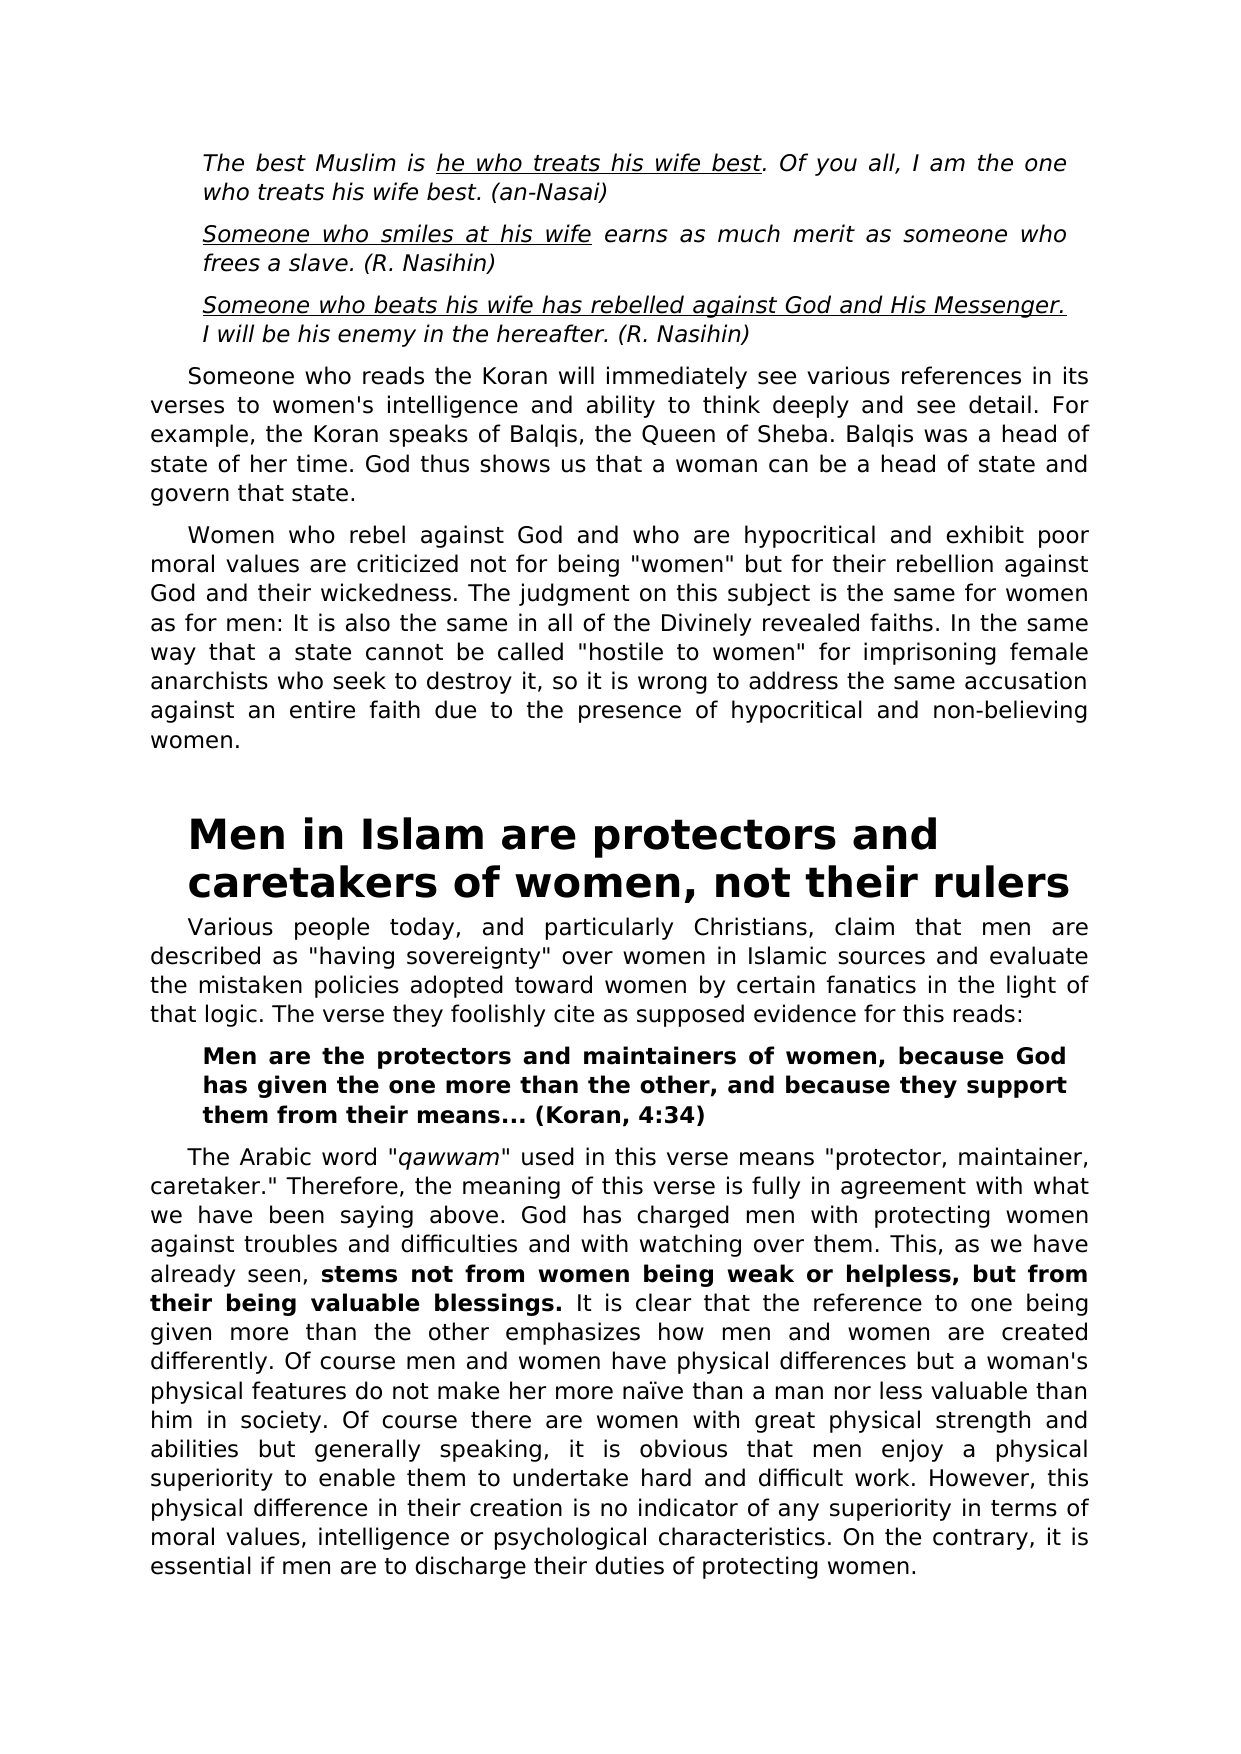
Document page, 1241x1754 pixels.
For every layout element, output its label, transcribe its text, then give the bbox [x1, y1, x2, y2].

text The best Muslim is he who treats his wife best. Of you all, I am the one who treats his wife best. (an-Nasai) [202, 150, 1068, 206]
text Women who rebel against God and who are hypocritical and exhibit poor moral values are criticized not for being "women" but for their rebellion against God and their wickedness. The judgment on this subject is the same for women as for men: It is also the same in all of the Divinely revealed faiths. In the same way that a state cannot be called "hostile to women" for imprisoning female anarchists who seek to destroy it, so it is wrong to address the same accusation against an entire faith due to the presence of hypocritical and non-believing women. [150, 522, 1090, 753]
text Someone who smiles at his wife earns as much merit as someone who frees a slave. (R. Nasihin) [202, 221, 1068, 277]
text Men are the protectors and maintainers of women, because God has given the one more than the other, and because they support them from their means... (Koran, 4:34) [202, 1043, 1068, 1128]
text Someone who reads the Koran will immediately see various references in its verses to women's intelligence and ability to think deeply and see detail. For example, the Koran speaks of Balqis, the Queen of Sheba. Balqis was a head of state of her time. God thus shows us that a woman can be a head of state and govern that state. [150, 363, 1090, 507]
subtitle Men in Islam are protectors and caretakers of women, not their rulers [187, 810, 1090, 907]
text Various people today, and particularly Christians, claim that men are described as "having sovereignty" over women in Islamic sources and evaluate the mistaken policies adopted toward women by certain fanatics in the light of that logic. The verse they foolishly cite as supposed evidence for this reads: [150, 914, 1090, 1028]
text Someone who beats his wife has rebelled against God and His Messenger. I will be his enemy in the hereafter. (R. Nasihin) [202, 292, 1068, 348]
text The Arabic word "qawwam" used in this verse means "protector, maintainer, caretaker." Therefore, the meaning of this verse is fully in agreement with what we have been saying above. God has charged men with protecting women against troubles and difficulties and with watching over them. This, as we have already seen, stems not from women being weak or helpless, but from their being valuable blessings. It is clear that the reference to one being given more than the other emphasizes how men and women are created differently. Of course men and women have physical differences but a woman's physical features do not make her more naïve than a man nor less valuable than him in society. Of course there are women with great physical strength and abilities but generally speaking, it is obvious that men enjoy a physical superiority to enable them to undertake hard and difficult work. However, this physical difference in their creation is no indicator of any superiority in terms of moral values, intelligence or psychological characteristics. On the contrary, it is essential if men are to discharge their duties of protecting women. [150, 1144, 1090, 1580]
